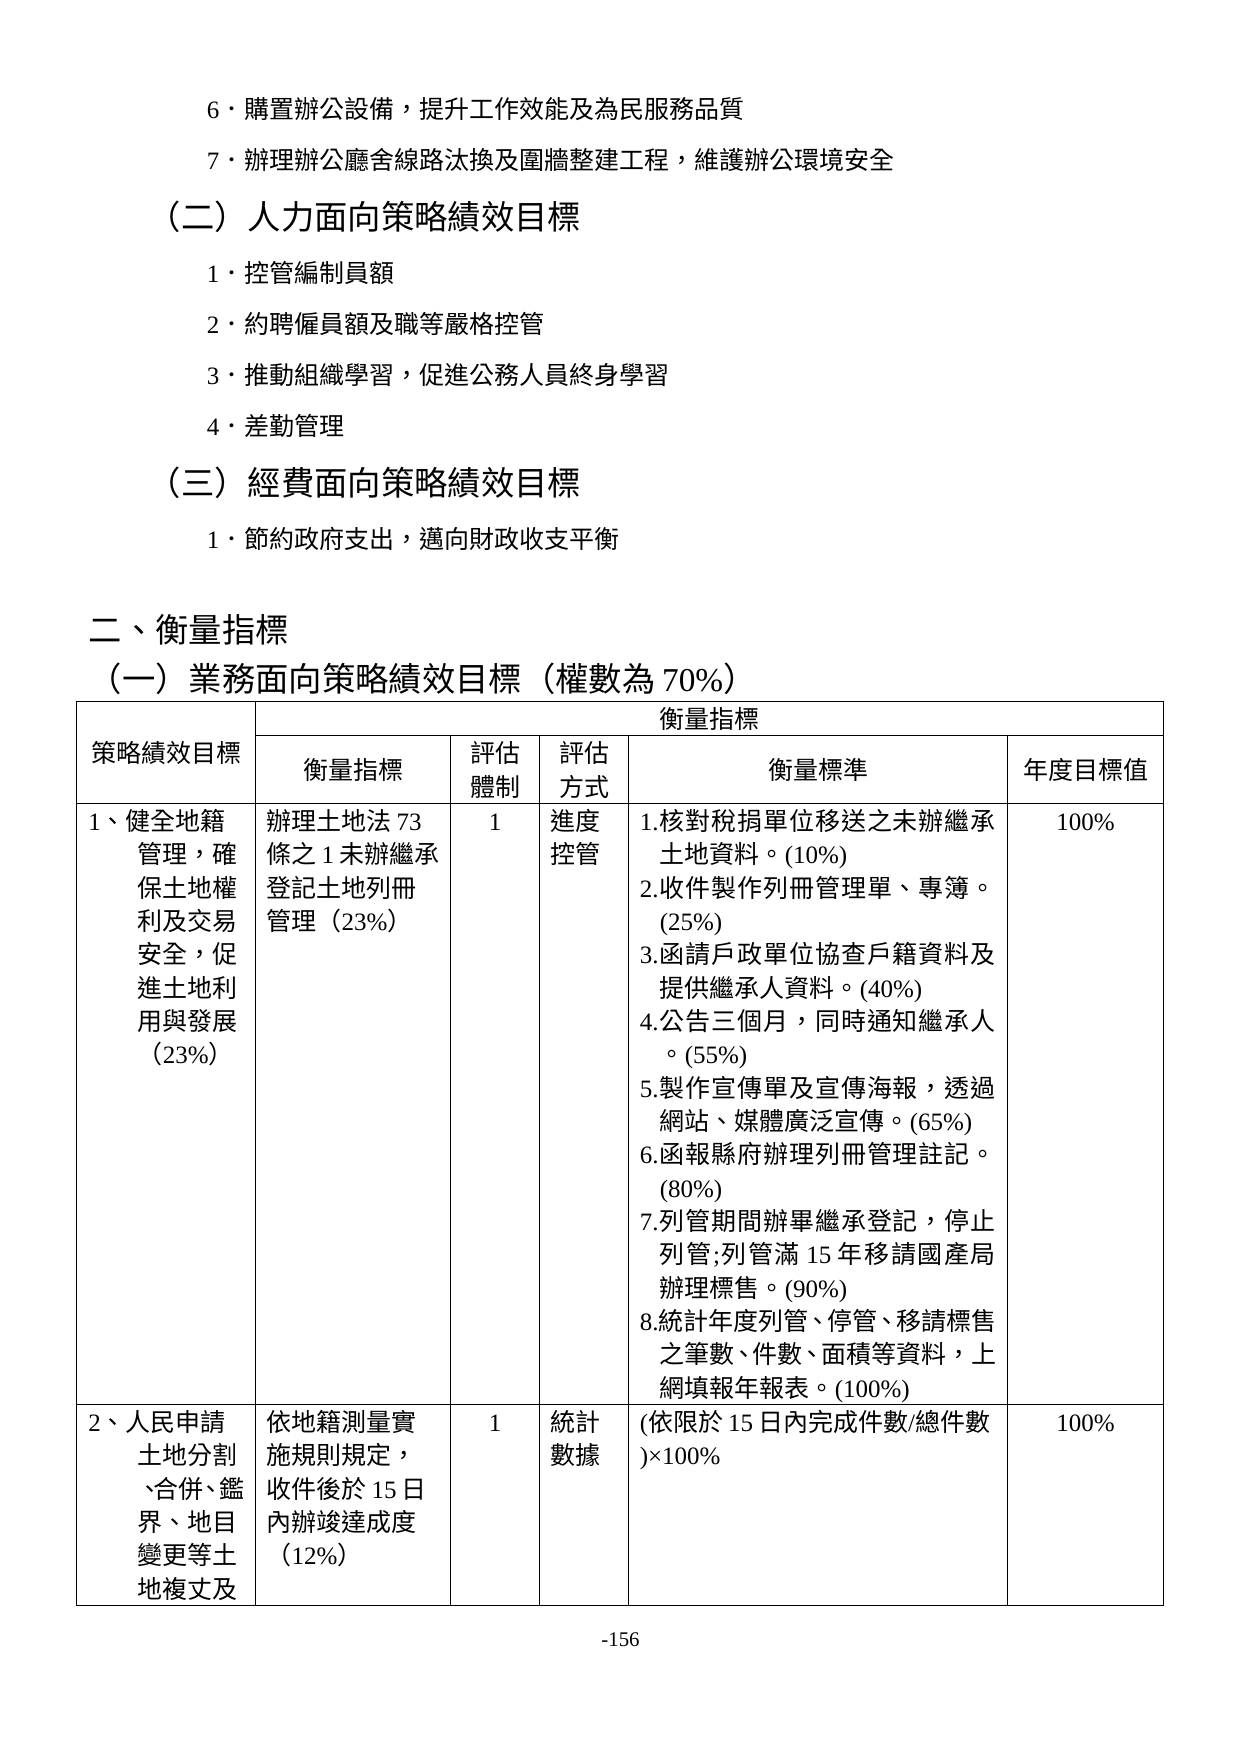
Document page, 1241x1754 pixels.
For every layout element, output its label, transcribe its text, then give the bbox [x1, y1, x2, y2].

table_cell 衡量標準 [629, 736, 1007, 803]
table_cell 統計數據 [540, 1405, 628, 1605]
text （三）經費面向策略績效目標 [148, 457, 1152, 505]
list 約聘僱員額及職等嚴格控管 [207, 304, 1152, 341]
list 購置辦公設備，提升工作效能及為民服務品質 [207, 89, 1152, 126]
table_cell 辦理土地法73條之1未辦繼承登記土地列冊管理（23%） [256, 804, 450, 1404]
list 節約政府支出，邁向財政收支平衡 [207, 520, 1152, 556]
table_cell 1 [451, 804, 539, 1404]
table_cell 100% [1008, 804, 1163, 1404]
list 控管編制員額 [207, 254, 1152, 290]
table_cell (依限於15日內完成件數/總件數)×100% [629, 1405, 1007, 1605]
table_cell 評估方式 [540, 736, 628, 803]
text 二、衡量指標 [88, 604, 1152, 652]
table_cell 依地籍測量實施規則規定，收件後於15日內辦竣達成度 （12%） [256, 1405, 450, 1605]
table_cell 衡量指標 [256, 736, 450, 803]
table_cell 健全地籍管理，確保土地權利及交易安全，促進土地利用與發展（23%） [77, 804, 255, 1404]
table_header 策略績效目標 [77, 702, 255, 803]
table_cell 評估體制 [451, 736, 539, 803]
table_cell 1.核對稅捐單位移送之未辦繼承土地資料。(10%) 2.收件製作列冊管理單、專簿。(25%) 3.函請戶政單位協查戶籍資料及提供繼承人資料。(40%) 4.公告三個月，同時通知繼承人。(55%) 5.製作宣傳單及宣傳海報，透過網站、媒體廣泛宣傳。(65%) 6.函報縣府辦理列冊管理註記。(80%) 7.列管期間辦畢繼承登記，停止列管;列管滿15年移請國產局辦理標售。(90%) 8.統計年度列管、停管、移請標售之筆數、件數、面積等資料，上網填報年報表。(100%) [629, 804, 1007, 1404]
table_cell 100% [1008, 1405, 1163, 1605]
text （二）人力面向策略績效目標 [148, 191, 1152, 239]
list 推動組織學習，促進公務人員終身學習 [207, 355, 1152, 392]
table_cell 年度目標值 [1008, 736, 1163, 803]
table_header 衡量指標 [256, 702, 1163, 735]
list 辦理辦公廳舍線路汰換及圍牆整建工程，維護辦公環境安全 [207, 140, 1152, 176]
table_cell 人民申請土地分割、合併、鑑界、地目變更等土地複丈及 [77, 1405, 255, 1605]
list 差勤管理 [207, 406, 1152, 442]
text （一）業務面向策略績效目標（權數為70%） [88, 652, 1152, 701]
table_cell 1 [451, 1405, 539, 1605]
table_cell 進度控管 [540, 804, 628, 1404]
